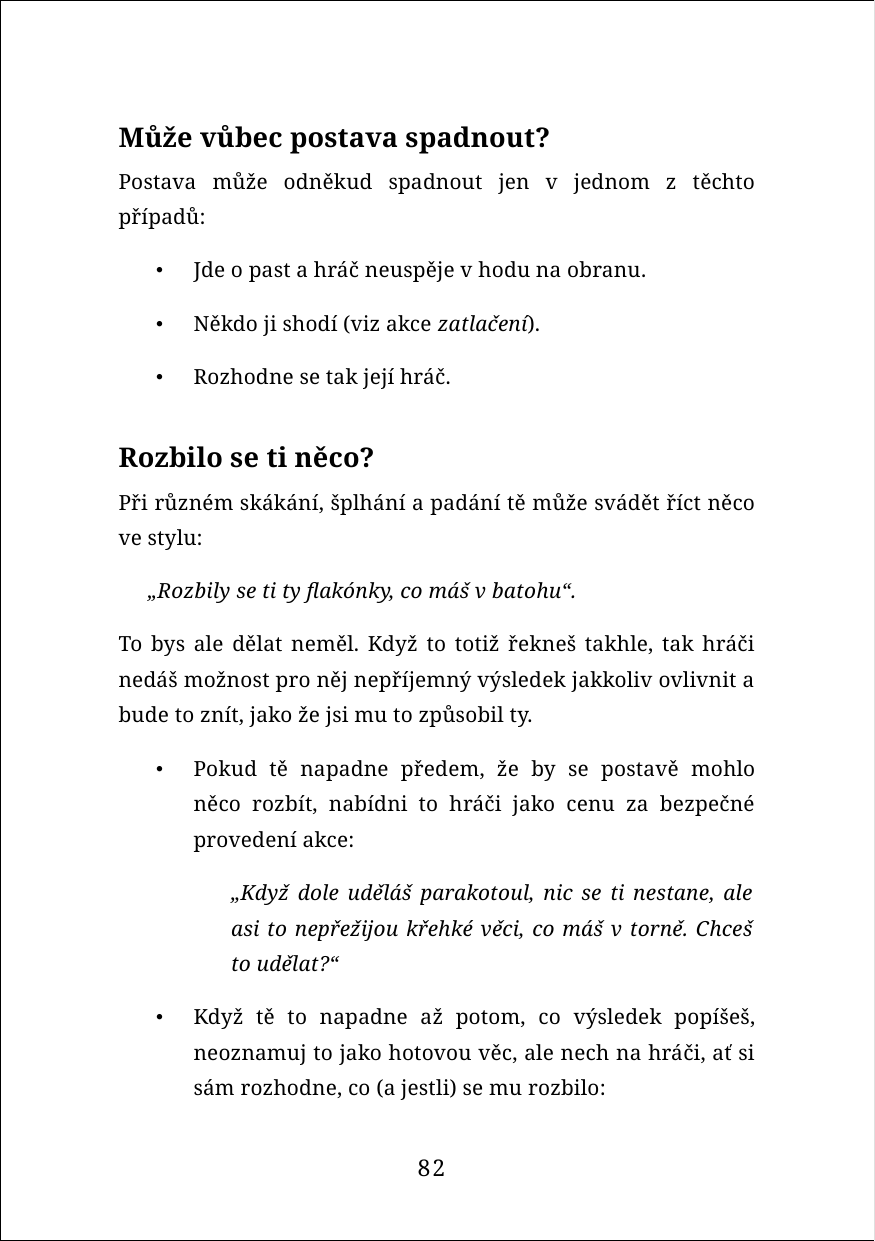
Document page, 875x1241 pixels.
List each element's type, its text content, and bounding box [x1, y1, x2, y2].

list Pokud tě napadne předem, že by se postavě mohlo něco rozbít, nabídni to hráči jako cenu za bezpečné provedení akce: [156, 754, 756, 853]
text Při různém skákání, šplhání a padání tě může svádět říct něco ve stylu: [118, 488, 756, 552]
text „Rozbily se ti ty flakónky, co máš v batohu“. [118, 576, 756, 605]
list „Když dole uděláš parakotoul, nic se ti nestane, ale asi to nepřežijou křehké věci, co máš v torně. Chceš to udělat?“ [193, 878, 756, 978]
list Rozhodne se tak její hráč. [156, 362, 756, 391]
text Postava může odněkud spadnout jen v jednom z těchto případů: [118, 167, 756, 231]
subtitle Rozbilo se ti něco? [118, 439, 756, 476]
list Když tě to napadne až potom, co výsledek popíšeš, neoznamuj to jako hotovou věc, ale nech na hráči, ať si sám rozhodne, co (a jestli) se mu rozbilo: [156, 1002, 756, 1102]
subtitle Může vůbec postava spadnout? [118, 118, 756, 155]
text To bys ale dělat neměl. Když to totiž řekneš takhle, tak hráči nedáš možnost pro něj nepříjemný výsledek jakkoliv ovlivnit a bude to znít, jako že jsi mu to způsobil ty. [118, 629, 756, 729]
list Někdo ji shodí (viz akce zatlačení). [156, 309, 756, 337]
list Jde o past a hráč neuspěje v hodu na obranu. [156, 256, 756, 284]
